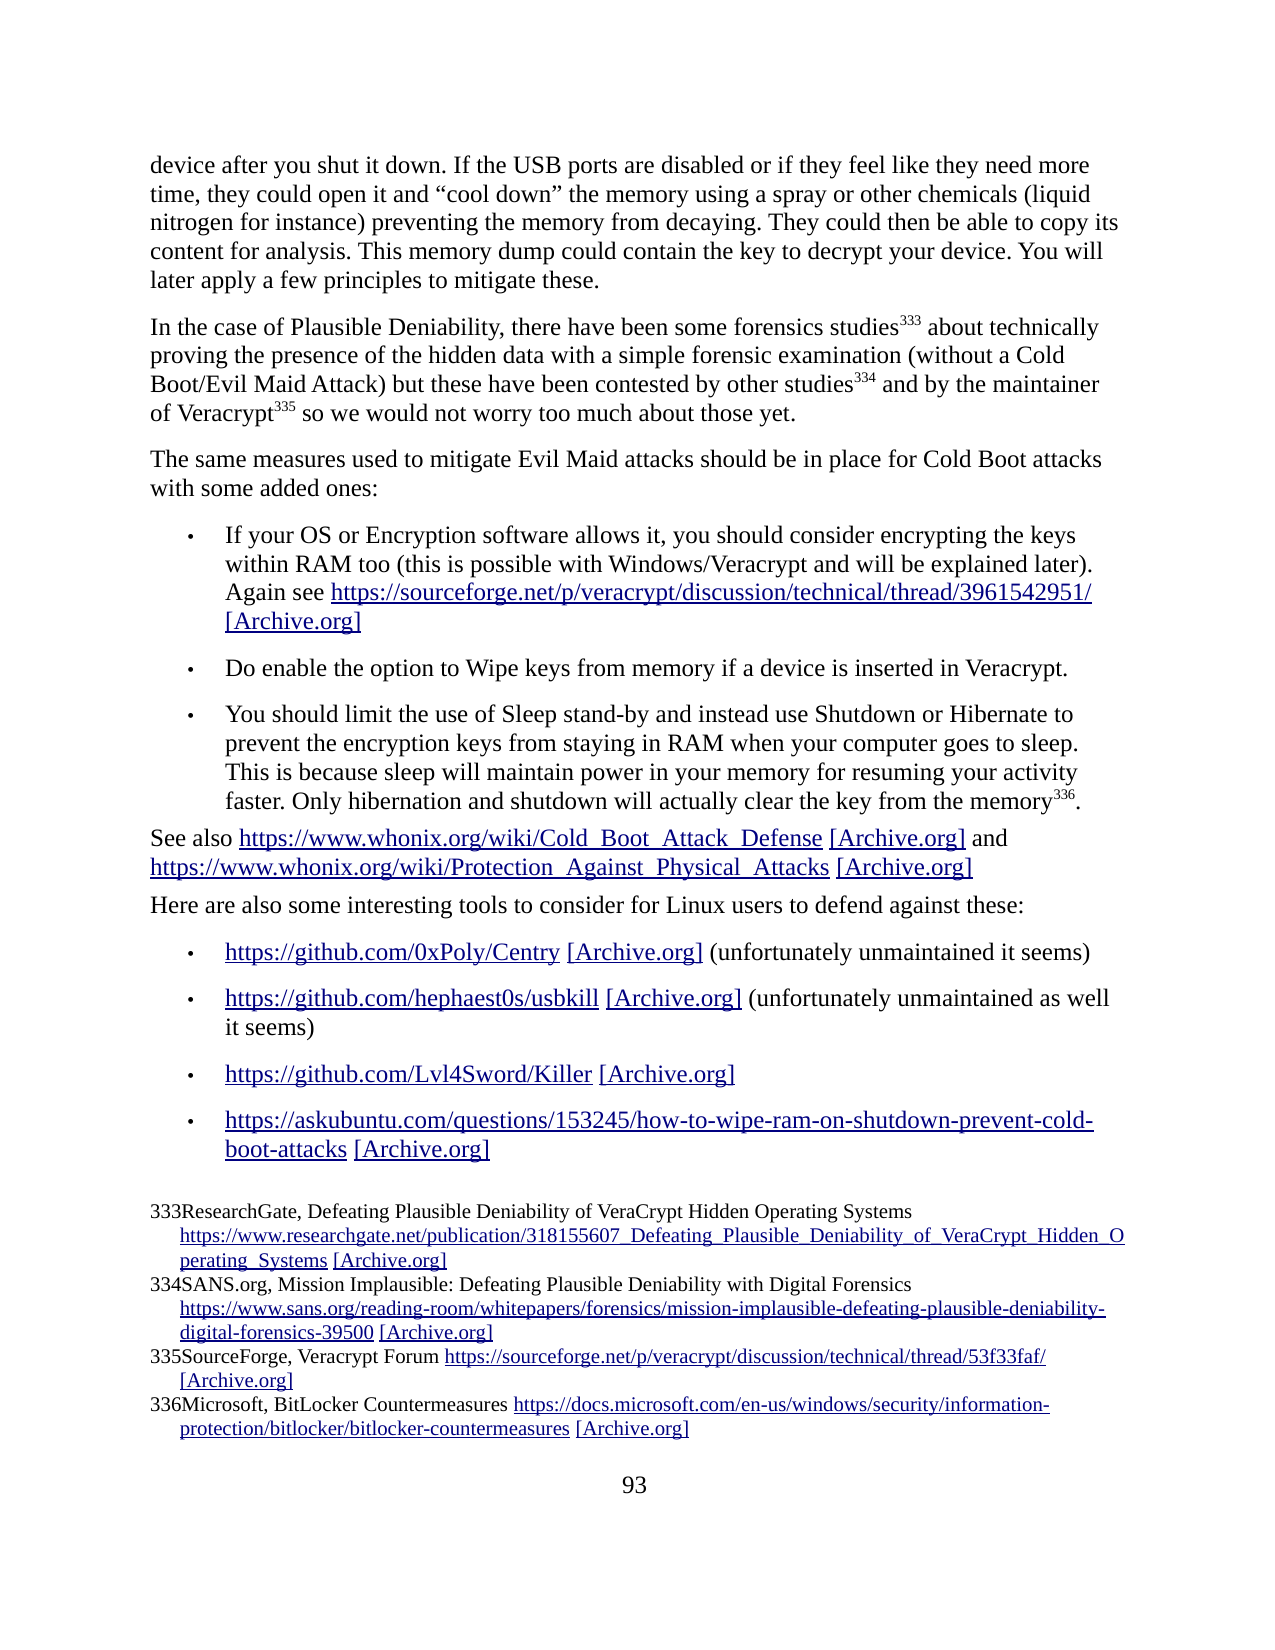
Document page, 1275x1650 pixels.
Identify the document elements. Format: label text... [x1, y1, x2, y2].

text ResearchGate, Defeating Plausible Deniability of VeraCrypt Hidden Operating Systems https://www.researchgate.net/publication/318155607_Defeating_Plausible_Deniability_of_VeraCrypt_Hidden_Operating_Systems [Archive.org] [150, 1199, 1125, 1272]
text SourceForge, Veracrypt Forum https://sourceforge.net/p/veracrypt/discussion/technical/thread/53f33faf/ [Archive.org] [150, 1344, 1125, 1392]
list You should limit the use of Sleep stand-by and instead use Shutdown or Hibernate to prevent the encryption keys from staying in RAM when your computer goes to sleep. This is because sleep will maintain power in your memory for resuming your activity faster. Only hibernation and shutdown will actually clear the key from the memory. [187, 699, 1125, 814]
text SANS.org, Mission Implausible: Defeating Plausible Deniability with Digital Forensics https://www.sans.org/reading-room/whitepapers/forensics/mission-implausible-defeating-plausible-deniability-digital-forensics-39500 [Archive.org] [150, 1272, 1125, 1344]
text In the case of Plausible Deniability, there have been some forensics studies about technically proving the presence of the hidden data with a simple forensic examination (without a Cold Boot/Evil Maid Attack) but these have been contested by other studies and by the maintainer of Veracrypt so we would not worry too much about those yet. [150, 312, 1125, 427]
list Do enable the option to Wipe keys from memory if a device is inserted in Veracrypt. [187, 653, 1125, 682]
list https://github.com/hephaest0s/usbkill [Archive.org] (unfortunately unmaintained as well it seems) [187, 983, 1125, 1041]
text device after you shut it down. If the USB ports are disabled or if they feel like they need more time, they could open it and “cool down” the memory using a spray or other chemicals (liquid nitrogen for instance) preventing the memory from decaying. They could then be able to copy its content for analysis. This memory dump could contain the key to decrypt your device. You will later apply a few principles to mitigate these. [150, 150, 1125, 294]
text The same measures used to mitigate Evil Maid attacks should be in place for Cold Boot attacks with some added ones: [150, 444, 1125, 502]
list If your OS or Encryption software allows it, you should consider encrypting the keys within RAM too (this is possible with Windows/Veracrypt and will be explained later). Again see https://sourceforge.net/p/veracrypt/discussion/technical/thread/3961542951/ [Archive.org] [187, 520, 1125, 635]
list https://github.com/0xPoly/Centry [Archive.org] (unfortunately unmaintained it seems) [187, 937, 1125, 965]
text Here are also some interesting tools to consider for Linux users to defend against these: [150, 890, 1125, 919]
list https://github.com/Lvl4Sword/Killer [Archive.org] [187, 1059, 1125, 1087]
list https://askubuntu.com/questions/153245/how-to-wipe-ram-on-shutdown-prevent-cold-boot-attacks [Archive.org] [187, 1105, 1125, 1163]
list Microsoft, BitLocker Countermeasures https://docs.microsoft.com/en-us/windows/security/information-protection/bitlocker/bitlocker-countermeasures [Archive.org] [150, 1392, 1125, 1440]
text See also https://www.whonix.org/wiki/Cold_Boot_Attack_Defense [Archive.org] and https://www.whonix.org/wiki/Protection_Against_Physical_Attacks [Archive.org] [150, 823, 1125, 881]
